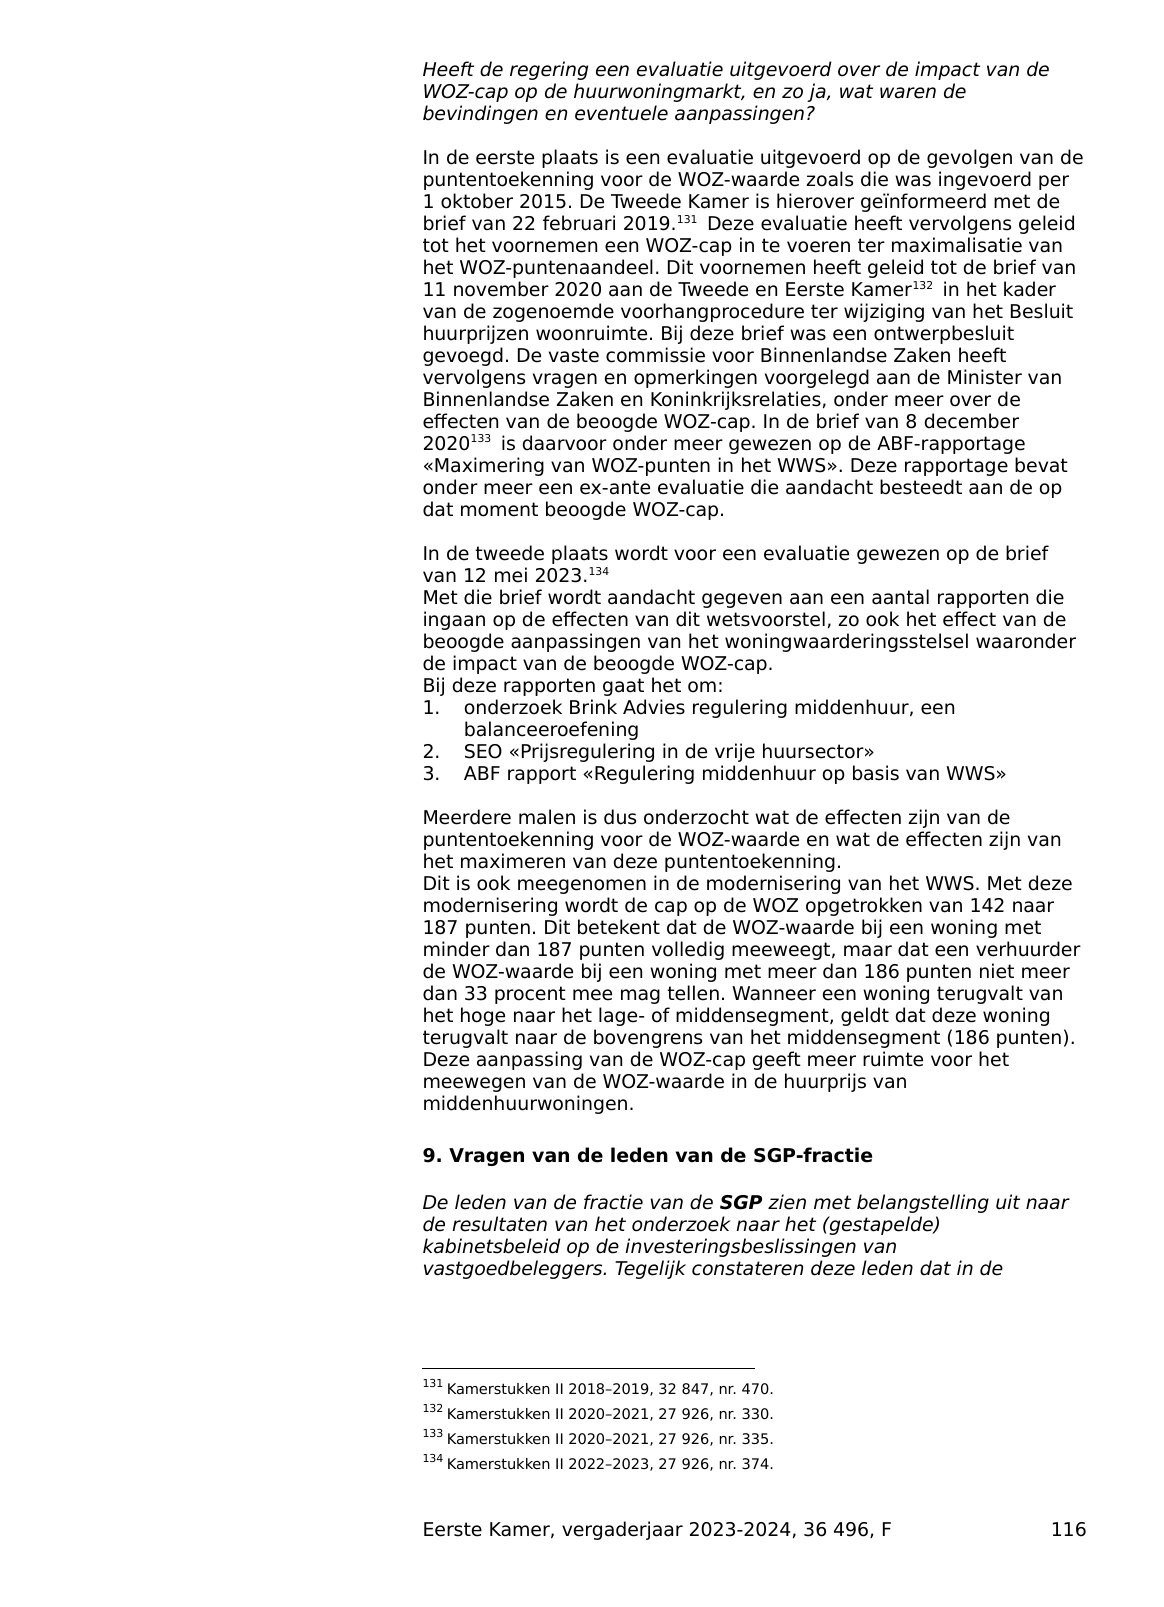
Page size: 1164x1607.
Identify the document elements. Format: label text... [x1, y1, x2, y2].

text 2. SEO «Prijsregulering in de vrije huursector» [422, 741, 1087, 763]
text Bij deze rapporten gaat het om: [422, 675, 1087, 697]
text Kamerstukken II 2018–2019, 32 847, nr. 470. [422, 1377, 1087, 1399]
text Met die brief wordt aandacht gegeven aan een aantal rapporten die ingaan op de effecten van dit wetsvoorstel, zo ook het effect van de beoogde aanpassingen van het woningwaarderingsstelsel waaronder de impact van de beoogde WOZ-cap. [422, 587, 1087, 675]
text Kamerstukken II 2020–2021, 27 926, nr. 330. [422, 1402, 1087, 1424]
text In de tweede plaats wordt voor een evaluatie gewezen op de brief van 12 mei 2023. [422, 543, 1087, 587]
text In de eerste plaats is een evaluatie uitgevoerd op de gevolgen van de puntentoekenning voor de WOZ-waarde zoals die was ingevoerd per 1 oktober 2015. De Tweede Kamer is hierover geïnformeerd met de brief van 22 februari 2019. Deze evaluatie heeft vervolgens geleid tot het voornemen een WOZ-cap in te voeren ter maximalisatie van het WOZ-puntenaandeel. Dit voornemen heeft geleid tot de brief van 11 november 2020 aan de Tweede en Eerste Kamer in het kader van de zogenoemde voorhangprocedure ter wijziging van het Besluit huurprijzen woonruimte. Bij deze brief was een ontwerpbesluit gevoegd. De vaste commissie voor Binnenlandse Zaken heeft vervolgens vragen en opmerkingen voorgelegd aan de Minister van Binnenlandse Zaken en Koninkrijksrelaties, onder meer over de effecten van de beoogde WOZ-cap. In de brief van 8 december 2020 is daarvoor onder meer gewezen op de ABF-rapportage «Maximering van WOZ-punten in het WWS». Deze rapportage bevat onder meer een ex-ante evaluatie die aandacht besteedt aan de op dat moment beoogde WOZ-cap. [422, 147, 1087, 521]
text 3. ABF rapport «Regulering middenhuur op basis van WWS» [422, 763, 1087, 785]
text 1. onderzoek Brink Advies regulering middenhuur, een balanceeroefening [422, 697, 1087, 741]
text Heeft de regering een evaluatie uitgevoerd over de impact van de WOZ-cap op de huurwoningmarkt, en zo ja, wat waren de bevindingen en eventuele aanpassingen? [422, 59, 1087, 125]
text De leden van de fractie van de SGP zien met belangstelling uit naar de resultaten van het onderzoek naar het (gestapelde) kabinetsbeleid op de investeringsbeslissingen van vastgoedbeleggers. Tegelijk constateren deze leden dat in de [422, 1192, 1087, 1279]
text Kamerstukken II 2020–2021, 27 926, nr. 335. [422, 1427, 1087, 1449]
text Kamerstukken II 2022–2023, 27 926, nr. 374. [422, 1452, 1087, 1474]
text Dit is ook meegenomen in de modernisering van het WWS. Met deze modernisering wordt de cap op de WOZ opgetrokken van 142 naar 187 punten. Dit betekent dat de WOZ-waarde bij een woning met minder dan 187 punten volledig meeweegt, maar dat een verhuurder de WOZ-waarde bij een woning met meer dan 186 punten niet meer dan 33 procent mee mag tellen. Wanneer een woning terugvalt van het hoge naar het lage- of middensegment, geldt dat deze woning terugvalt naar de bovengrens van het middensegment (186 punten). Deze aanpassing van de WOZ-cap geeft meer ruimte voor het meewegen van de WOZ-waarde in de huurprijs van middenhuurwoningen. [422, 873, 1087, 1115]
text Meerdere malen is dus onderzocht wat de effecten zijn van de puntentoekenning voor de WOZ-waarde en wat de effecten zijn van het maximeren van deze puntentoekenning. [422, 807, 1087, 873]
subtitle 9. Vragen van de leden van de SGP-fractie [422, 1145, 1087, 1167]
